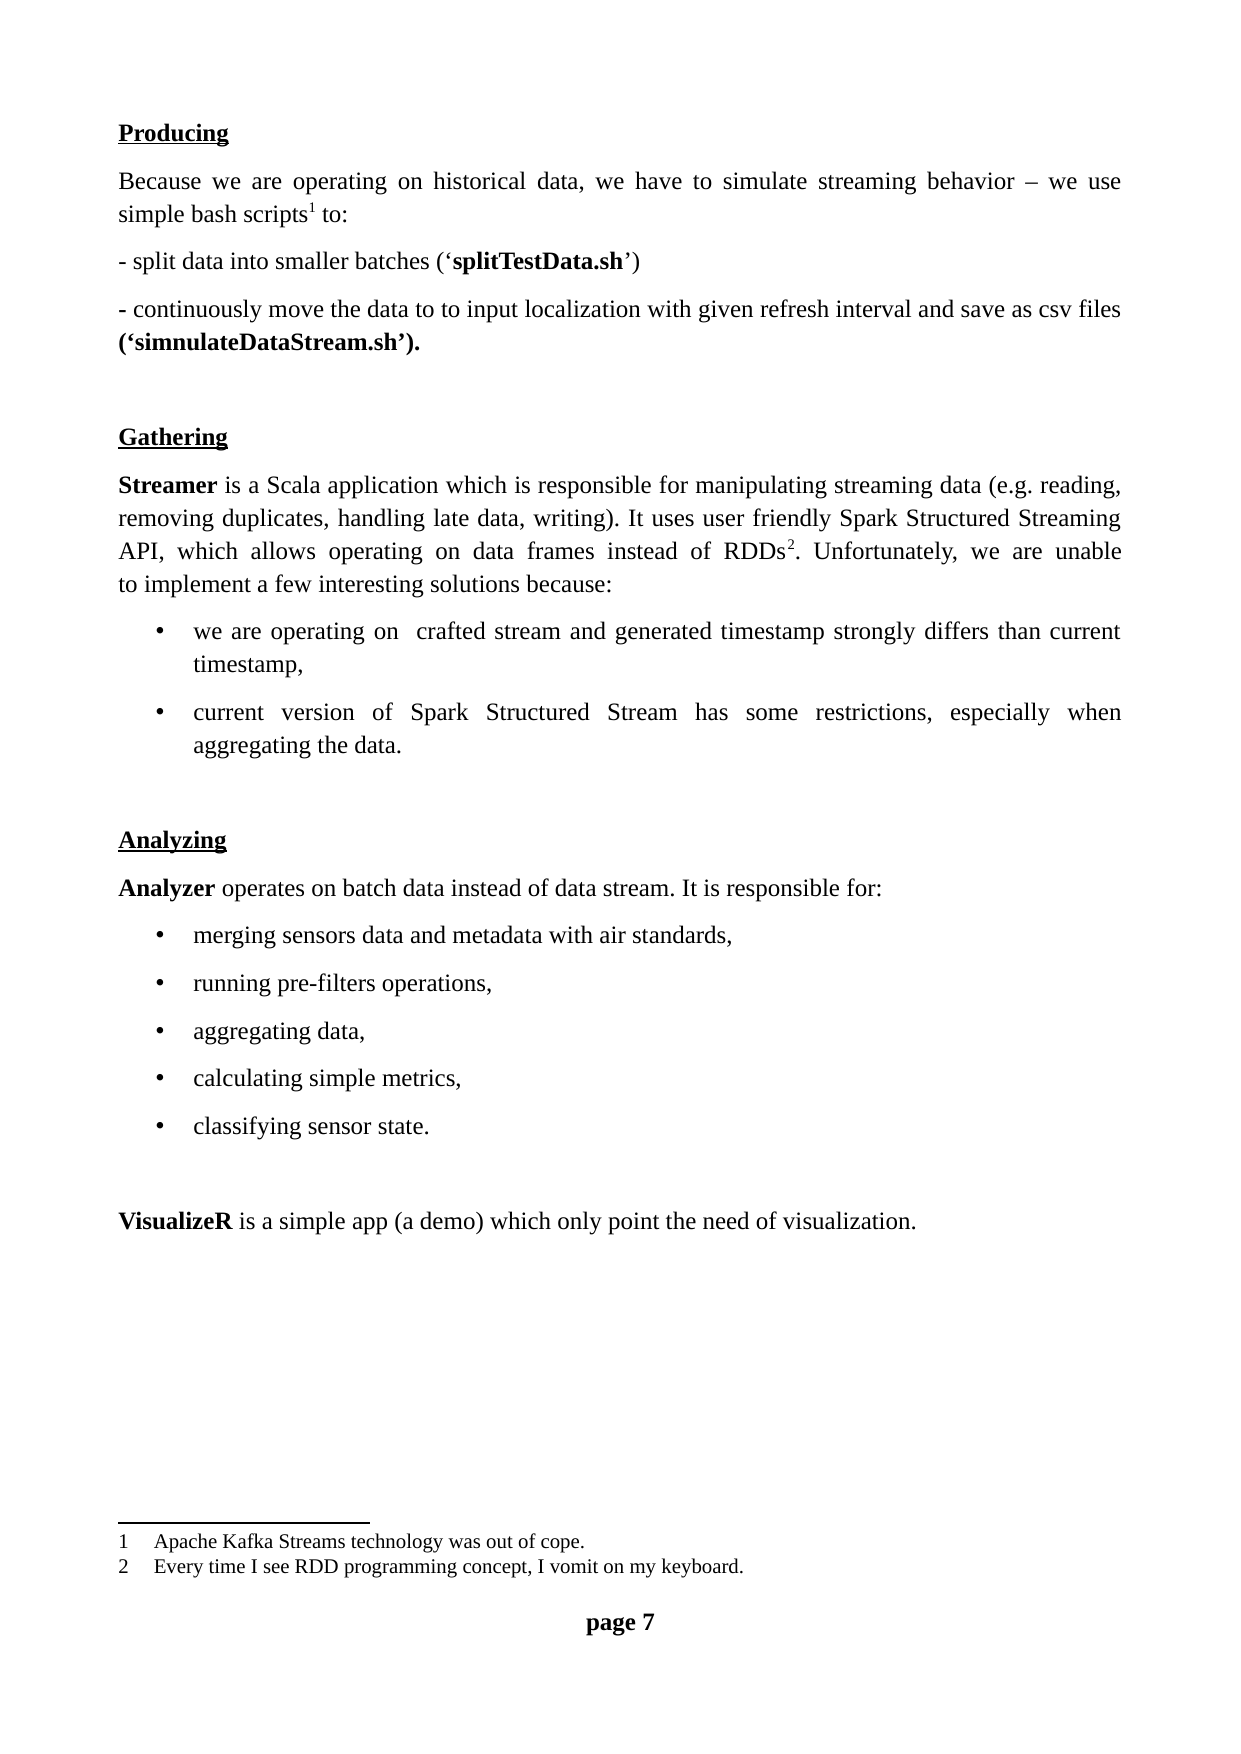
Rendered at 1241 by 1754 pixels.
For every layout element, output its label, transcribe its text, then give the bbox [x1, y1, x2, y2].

text VisualizeR is a simple app (a demo) which only point the need of visualization. [118, 1206, 1122, 1235]
text Analyzer operates on batch data instead of data stream. It is responsible for: [118, 873, 1122, 902]
text Gathering [118, 422, 1122, 451]
text Apache Kafka Streams technology was out of cope. [118, 1529, 1122, 1553]
text Streamer is a Scala application which is responsible for manipulating streaming data (e.g. reading, removing duplicates, handling late data, writing). It uses user friendly Spark Structured Streaming API, which allows operating on data frames instead of RDDs. Unfortunately, we are unable to implement a few interesting solutions because: [118, 470, 1122, 598]
text - split data into smaller batches (‘splitTestData.sh’) [118, 246, 1122, 275]
text Every time I see RDD programming concept, I vomit on my keyboard. [118, 1553, 1122, 1578]
list merging sensors data and metadata with air standards, [156, 921, 1122, 949]
list aggregating data, [156, 1016, 1122, 1044]
list we are operating on crafted stream and generated timestamp strongly differs than current timestamp, [156, 616, 1122, 678]
list running pre-filters operations, [156, 968, 1122, 997]
text - continuously move the data to to input localization with given refresh interval and save as csv files (‘simnulateDataStream.sh’). [118, 294, 1122, 356]
list current version of Spark Structured Stream has some restrictions, especially when aggregating the data. [156, 697, 1122, 759]
list calculating simple metrics, [156, 1063, 1122, 1092]
list classifying sensor state. [156, 1111, 1122, 1140]
text Because we are operating on historical data, we have to simulate streaming behavior – we use simple bash scripts to: [118, 166, 1122, 227]
text Producing [118, 118, 1122, 147]
text Analyzing [118, 825, 1122, 854]
